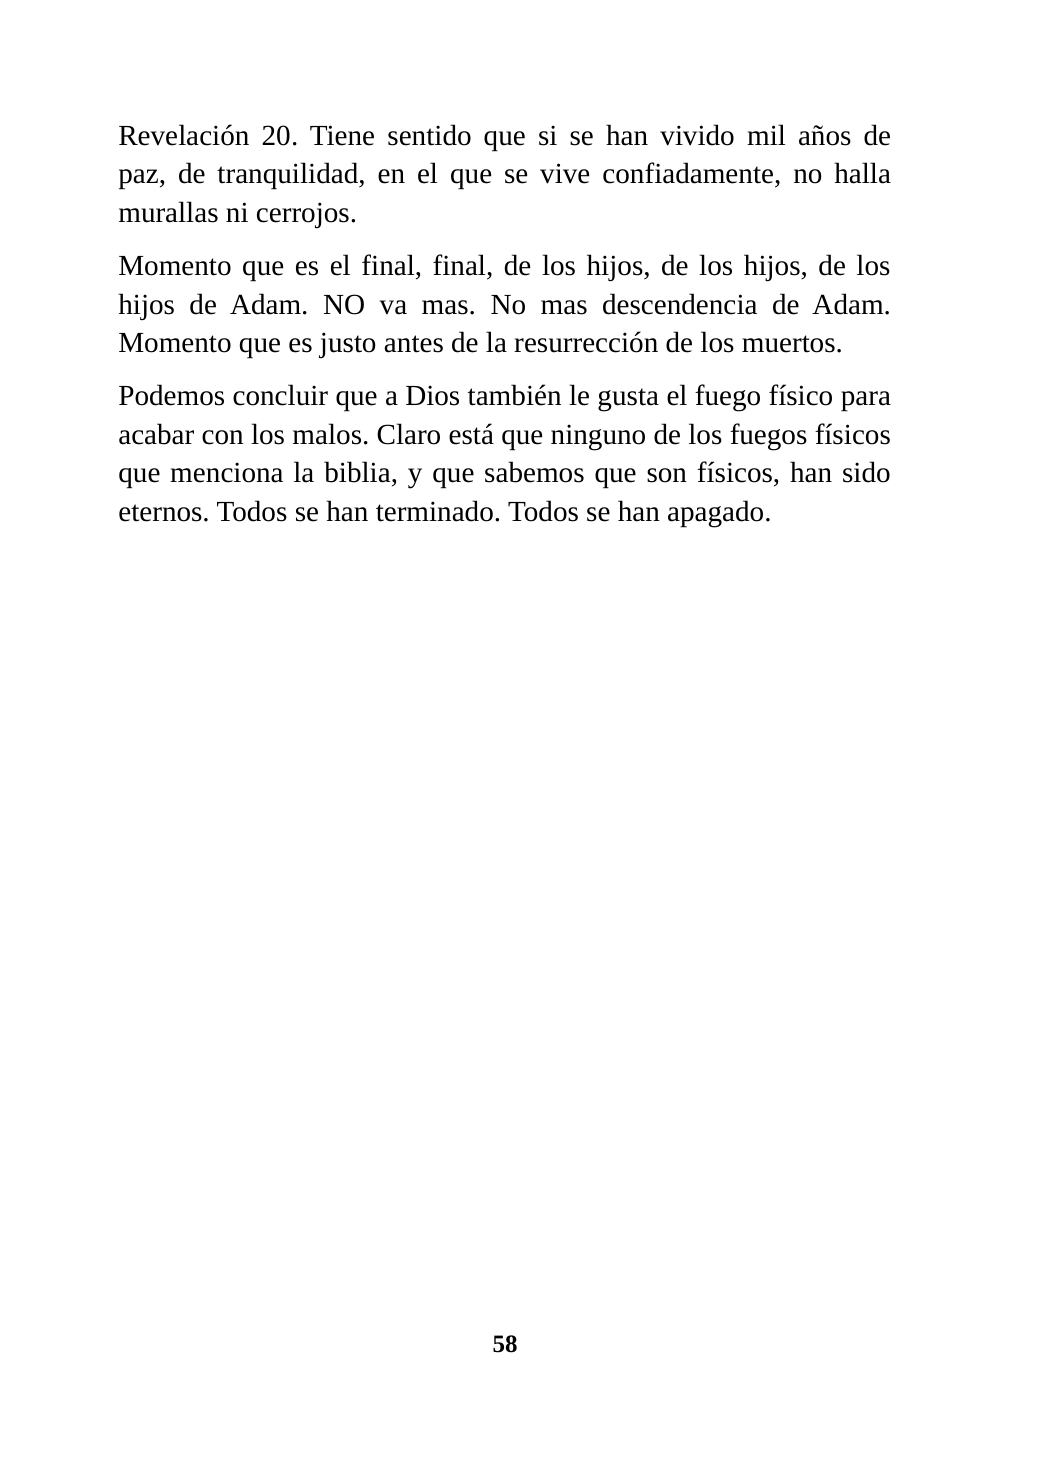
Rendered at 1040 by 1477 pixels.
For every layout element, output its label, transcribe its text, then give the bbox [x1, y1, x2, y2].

text Revelación 20. Tiene sentido que si se han vivido mil años de paz, de tranquilidad, en el que se vive confiadamente, no halla murallas ni cerrojos. [118, 118, 892, 229]
text Momento que es el final, final, de los hijos, de los hijos, de los hijos de Adam. NO va mas. No mas descendencia de Adam. Momento que es justo antes de la resurrección de los muertos. [118, 248, 892, 359]
text Podemos concluir que a Dios también le gusta el fuego físico para acabar con los malos. Claro está que ninguno de los fuegos físicos que menciona la biblia, y que sabemos que son físicos, han sido eternos. Todos se han terminado. Todos se han apagado. [118, 378, 892, 528]
